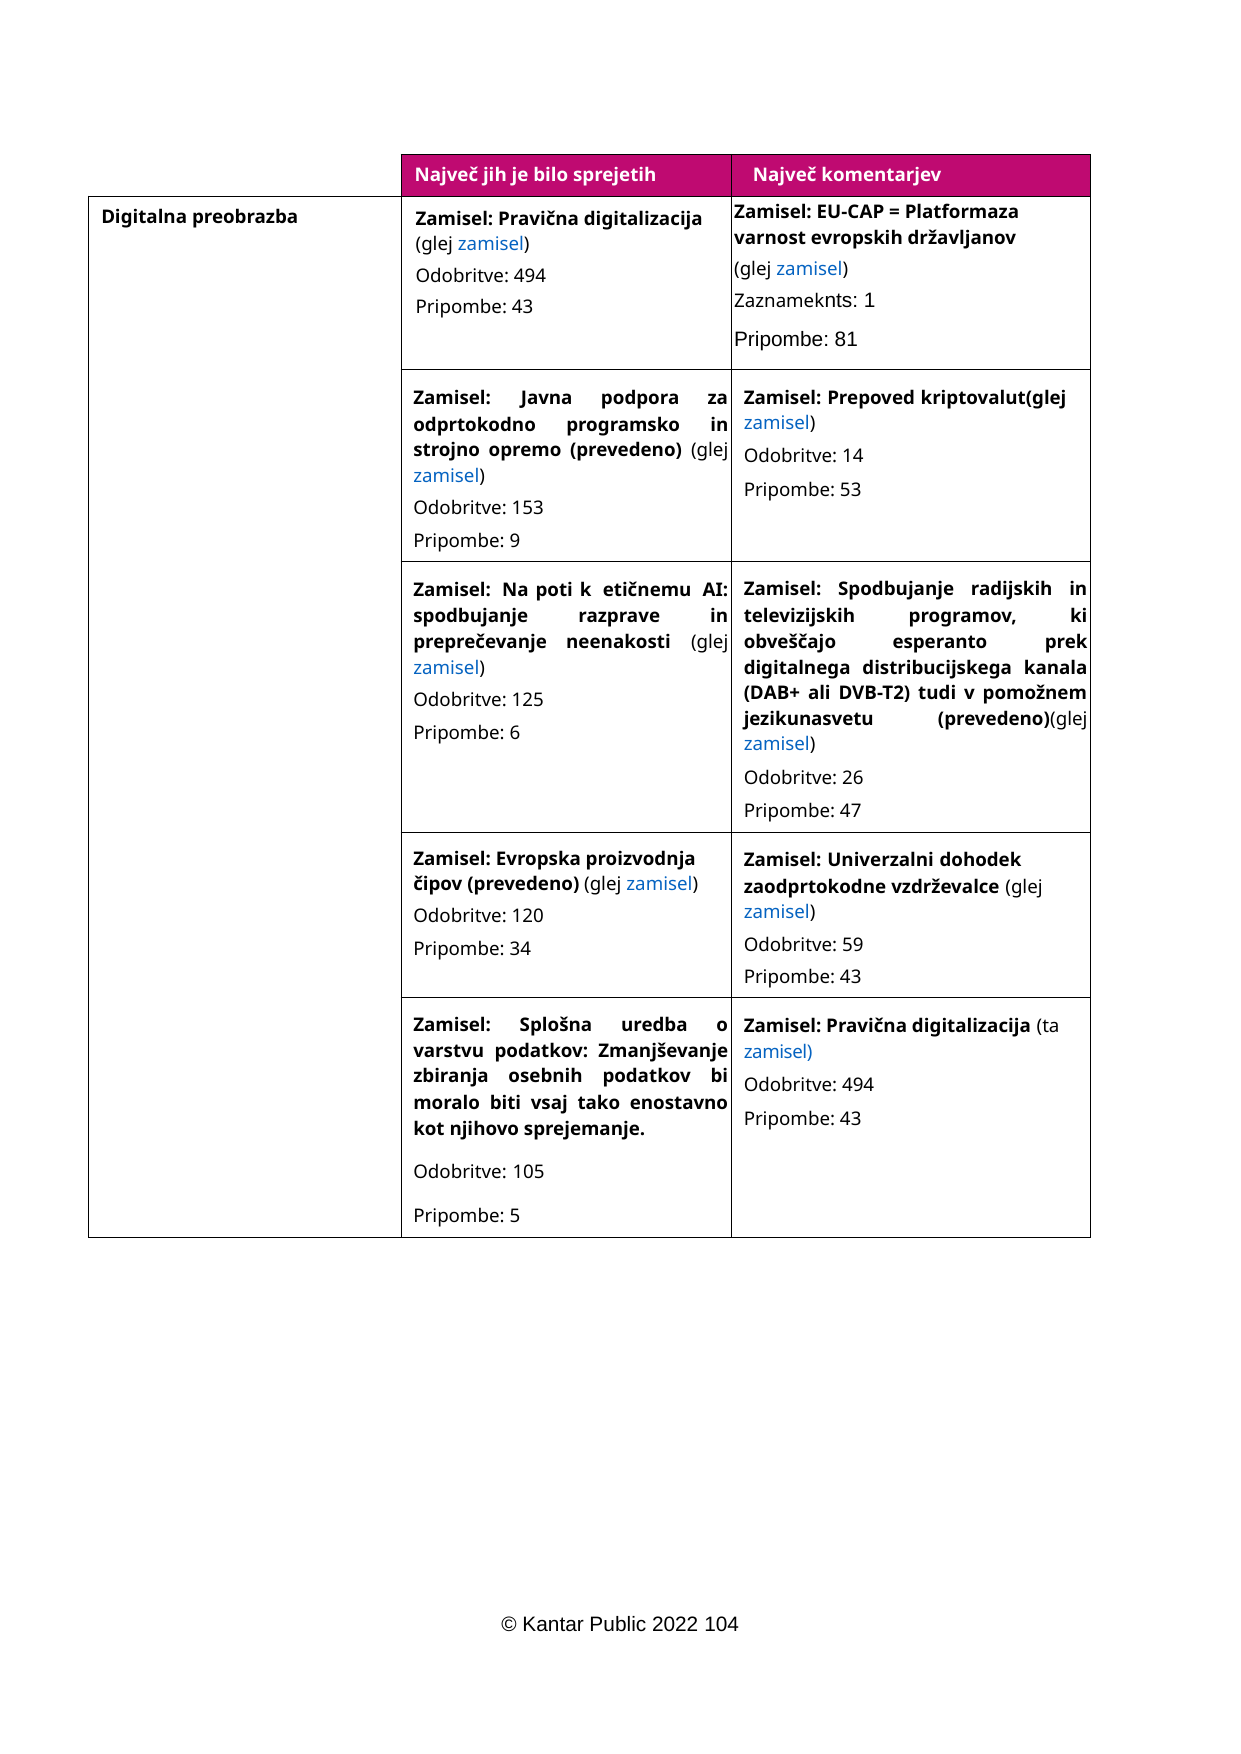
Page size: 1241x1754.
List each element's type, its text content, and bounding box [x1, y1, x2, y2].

table_cell Zamisel: Prepoved kriptovalut(glej zamisel) Odobritve: 14 Pripombe: 53 [732, 370, 1090, 561]
table_cell Zamisel: Javna podpora za odprtokodno programsko in strojno opremo (prevedeno) (glej zamisel) Odobritve: 153 Pripombe: 9 [402, 370, 731, 561]
table_cell Zamisel: Evropska proizvodnja čipov (prevedeno) (glej zamisel) Odobritve: 120 Pripombe: 34 [402, 833, 731, 997]
table_header [718, 155, 731, 196]
table_cell Zamisel: Pravična digitalizacija (glej zamisel) Odobritve: 494 Pripombe: 43 [402, 197, 731, 368]
table_header Največ jih je bilo sprejetih [414, 155, 718, 196]
table_cell Zamisel: EU-CAP = Platformaza varnost evropskih državljanov (glej zamisel) Zaznameknts: 1 Pripombe: 81 [732, 197, 1090, 368]
table_header [402, 155, 414, 196]
table_header [89, 154, 401, 196]
table_cell Digitalna preobrazba [89, 197, 401, 1237]
table_header [732, 155, 753, 196]
table_cell Zamisel: Na poti k etičnemu AI: spodbujanje razprave in preprečevanje neenakosti (glej zamisel) Odobritve: 125 Pripombe: 6 [402, 562, 731, 832]
table_cell Zamisel: Pravična digitalizacija (ta zamisel) Odobritve: 494 Pripombe: 43 [732, 998, 1090, 1237]
table_cell Zamisel: Univerzalni dohodek zaodprtokodne vzdrževalce (glej zamisel) Odobritve: 59 Pripombe: 43 [732, 833, 1090, 997]
table_cell Zamisel: Spodbujanje radijskih in televizijskih programov, ki obveščajo esperanto prek digitalnega distribucijskega kanala (DAB+ ali DVB-T2) tudi v pomožnem jezikunasvetu (prevedeno)(glej zamisel) Odobritve: 26 Pripombe: 47 [732, 562, 1090, 832]
table_header [1064, 155, 1090, 196]
table_cell Zamisel: Splošna uredba o varstvu podatkov: Zmanjševanje zbiranja osebnih podatkov bi moralo biti vsaj tako enostavno kot njihovo sprejemanje. Odobritve: 105 Pripombe: 5 [402, 998, 731, 1237]
table_header Največ komentarjev [753, 155, 1064, 196]
